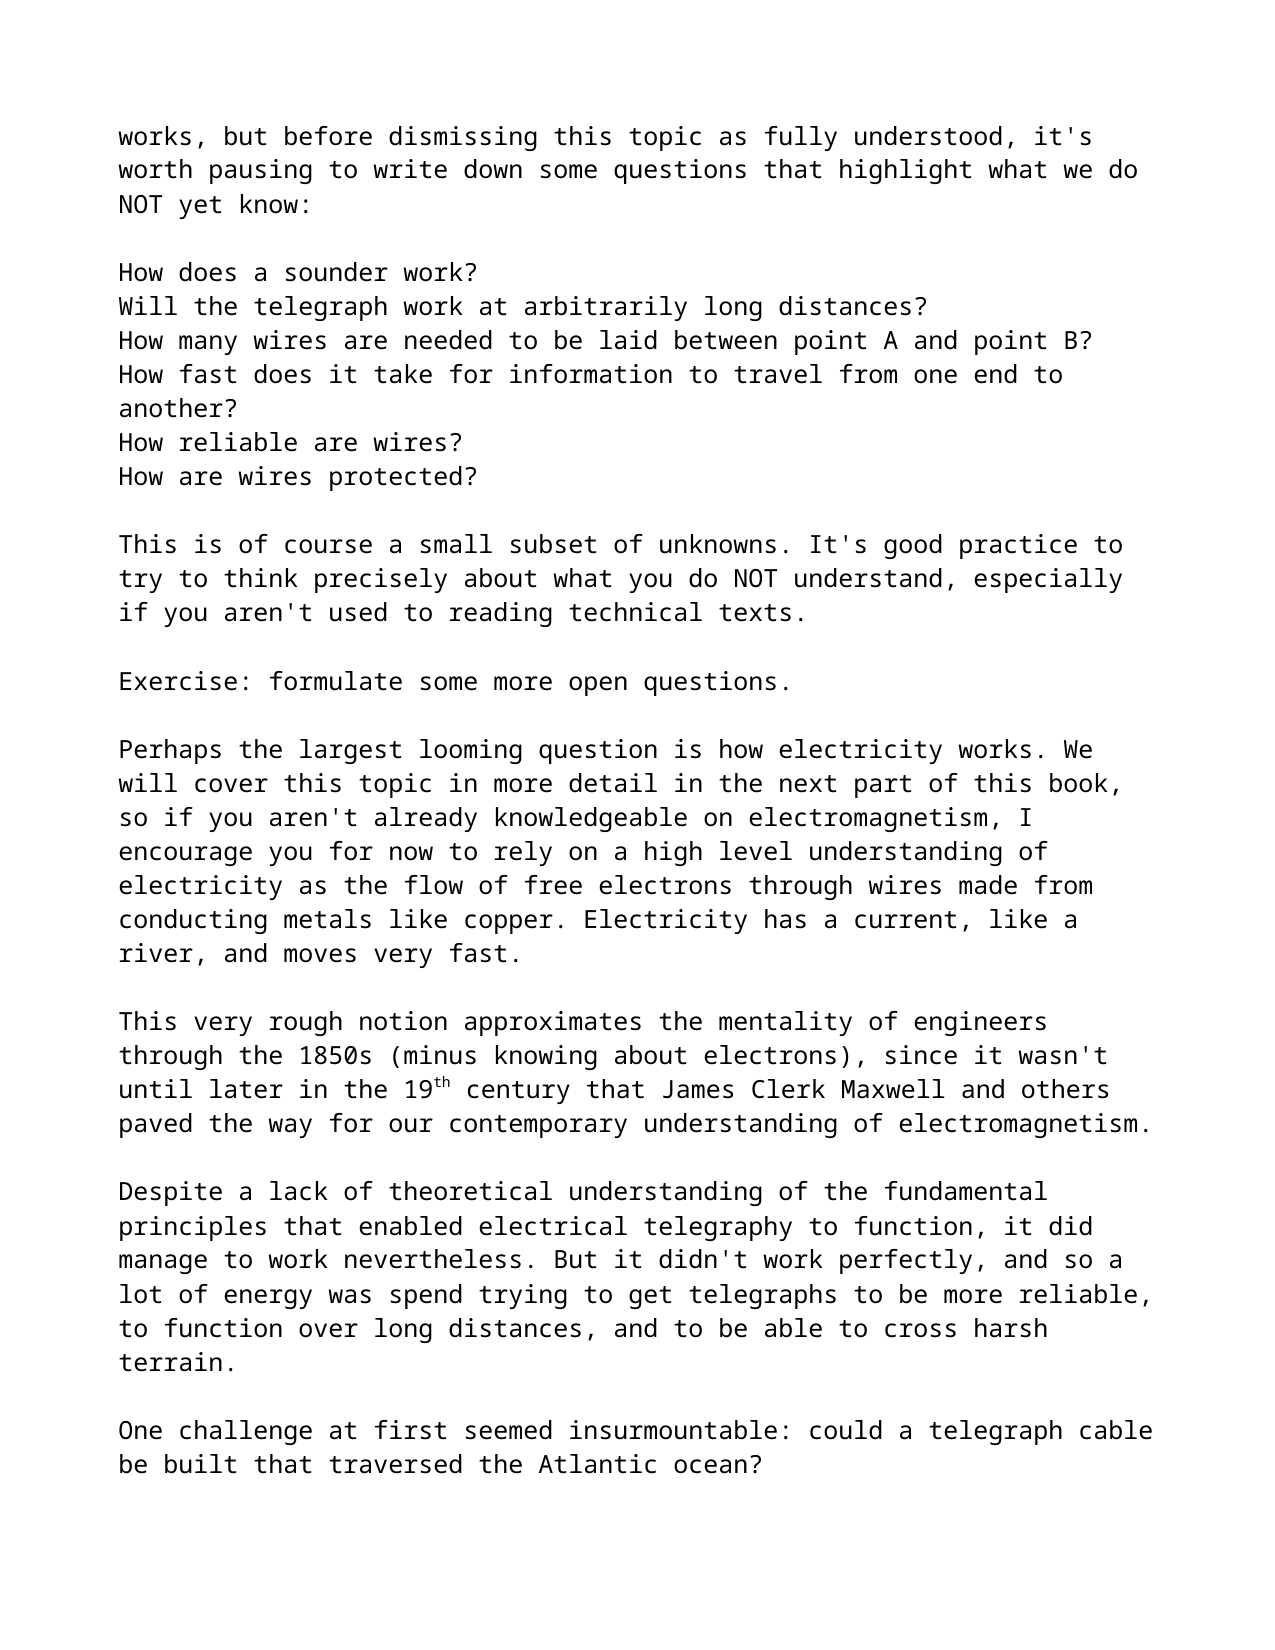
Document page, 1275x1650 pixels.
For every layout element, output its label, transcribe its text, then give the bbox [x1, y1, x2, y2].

text Will the telegraph work at arbitrarily long distances? [118, 288, 1157, 322]
text One challenge at first seemed insurmountable: could a telegraph cable be built that traversed the Atlantic ocean? [118, 1412, 1157, 1481]
text works, but before dismissing this topic as fully understood, it's worth pausing to write down some questions that highlight what we do NOT yet know: [118, 118, 1157, 220]
text How fast does it take for information to travel from one end to another? [118, 357, 1157, 425]
text How are wires protected? [118, 459, 1157, 493]
text Perhaps the largest looming question is how electricity works. We will cover this topic in more detail in the next part of this book, so if you aren't already knowledgeable on electromagnetism, I encourage you for now to rely on a high level understanding of electricity as the flow of free electrons through wires made from conducting metals like copper. Electricity has a current, like a river, and moves very fast. [118, 731, 1157, 970]
text This is of course a small subset of unknowns. It's good practice to try to think precisely about what you do NOT understand, especially if you aren't used to reading technical texts. [118, 527, 1157, 629]
text How many wires are needed to be laid between point A and point B? [118, 322, 1157, 357]
text How does a sounder work? [118, 254, 1157, 288]
text This very rough notion approximates the mentality of engineers through the 1850s (minus knowing about electrons), since it wasn't until later in the 19th century that James Clerk Maxwell and others paved the way for our contemporary understanding of electromagnetism. [118, 1004, 1157, 1140]
text Despite a lack of theoretical understanding of the fundamental principles that enabled electrical telegraphy to function, it did manage to work nevertheless. But it didn't work perfectly, and so a lot of energy was spend trying to get telegraphs to be more reliable, to function over long distances, and to be able to cross harsh terrain. [118, 1174, 1157, 1378]
text How reliable are wires? [118, 425, 1157, 459]
text Exercise: formulate some more open questions. [118, 663, 1157, 697]
